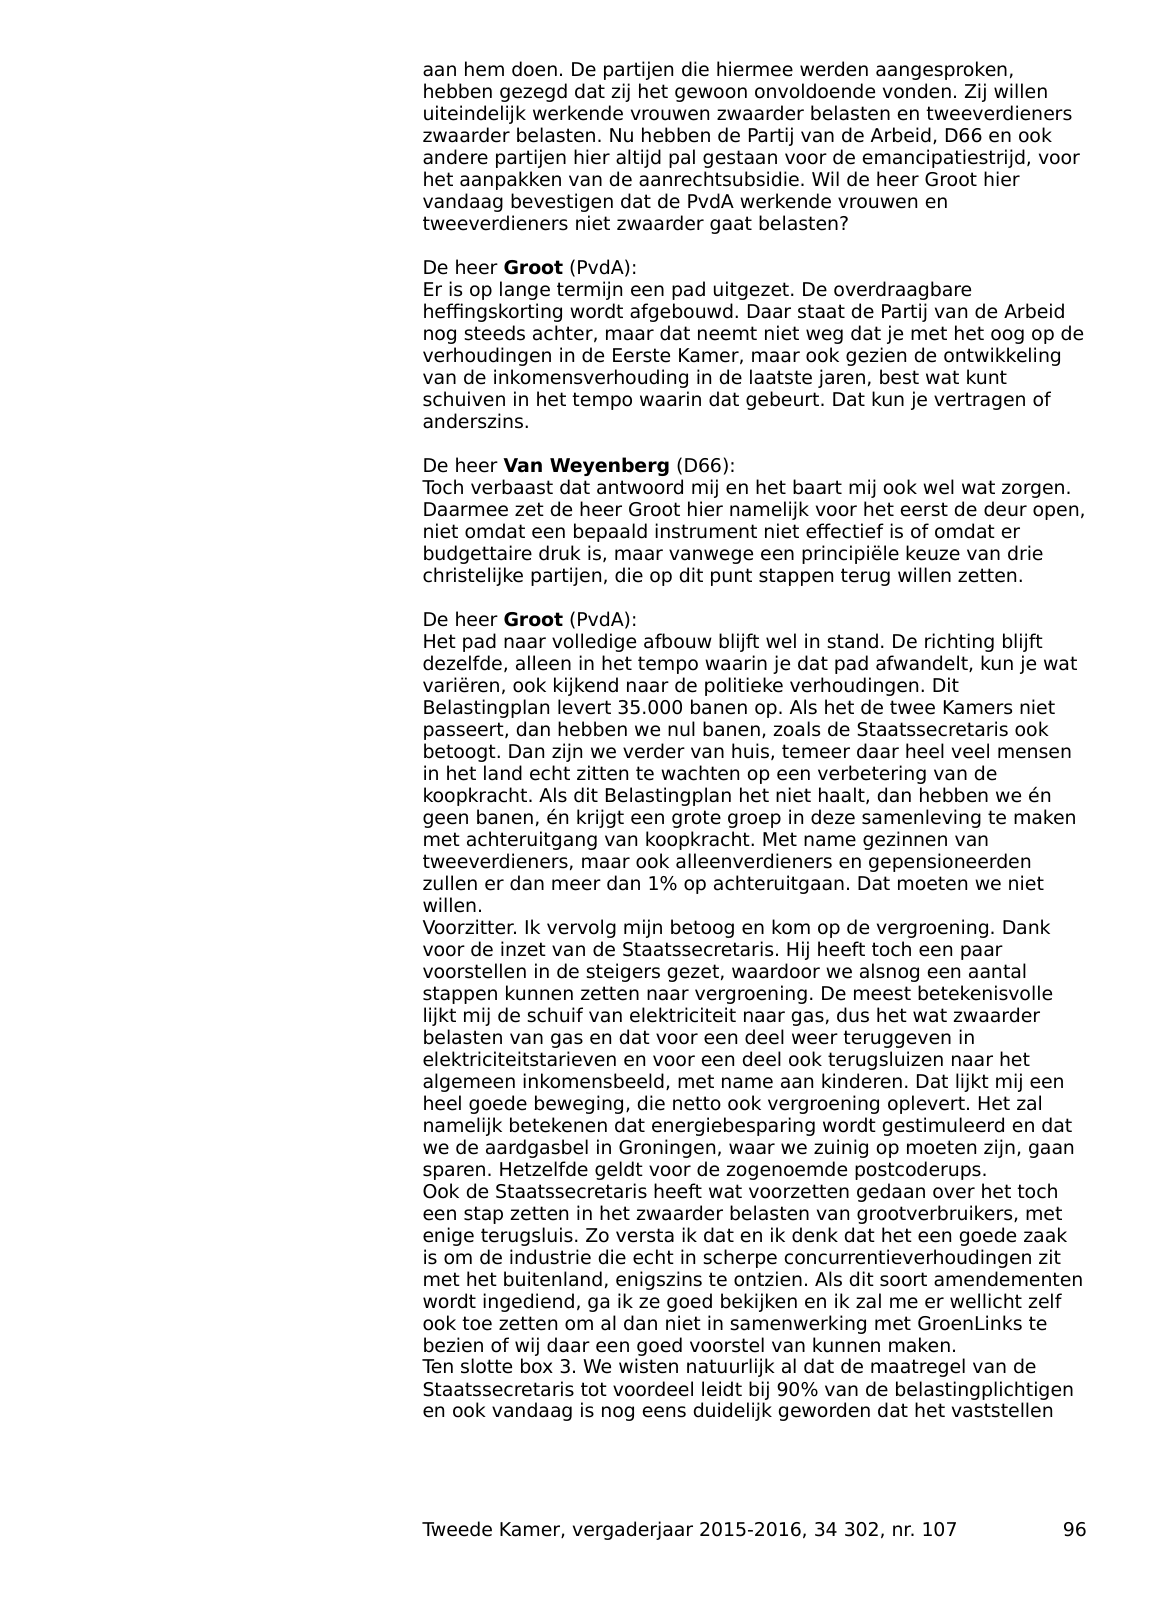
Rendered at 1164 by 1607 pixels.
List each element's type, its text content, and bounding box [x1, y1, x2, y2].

text Er is op lange termijn een pad uitgezet. De overdraagbare heffingskorting wordt afgebouwd. Daar staat de Partij van de Arbeid nog steeds achter, maar dat neemt niet weg dat je met het oog op de verhoudingen in de Eerste Kamer, maar ook gezien de ontwikkeling van de inkomensverhouding in de laatste jaren, best wat kunt schuiven in het tempo waarin dat gebeurt. Dat kun je vertragen of anderszins. [422, 279, 1087, 433]
text Ook de Staatssecretaris heeft wat voorzetten gedaan over het toch een stap zetten in het zwaarder belasten van grootverbruikers, met enige terugsluis. Zo versta ik dat en ik denk dat het een goede zaak is om de industrie die echt in scherpe concurrentieverhoudingen zit met het buitenland, enigszins te ontzien. Als dit soort amendementen wordt ingediend, ga ik ze goed bekijken en ik zal me er wellicht zelf ook toe zetten om al dan niet in samenwerking met GroenLinks te bezien of wij daar een goed voorstel van kunnen maken. [422, 1181, 1087, 1356]
text Toch verbaast dat antwoord mij en het baart mij ook wel wat zorgen. Daarmee zet de heer Groot hier namelijk voor het eerst de deur open, niet omdat een bepaald instrument niet effectief is of omdat er budgettaire druk is, maar vanwege een principiële keuze van drie christelijke partijen, die op dit punt stappen terug willen zetten. [422, 477, 1087, 587]
text De heer Groot (PvdA): [422, 257, 1087, 279]
text De heer Groot (PvdA): [422, 609, 1087, 631]
text Voorzitter. Ik vervolg mijn betoog en kom op de vergroening. Dank voor de inzet van de Staatssecretaris. Hij heeft toch een paar voorstellen in de steigers gezet, waardoor we alsnog een aantal stappen kunnen zetten naar vergroening. De meest betekenisvolle lijkt mij de schuif van elektriciteit naar gas, dus het wat zwaarder belasten van gas en dat voor een deel weer teruggeven in elektriciteitstarieven en voor een deel ook terugsluizen naar het algemeen inkomensbeeld, met name aan kinderen. Dat lijkt mij een heel goede beweging, die netto ook vergroening oplevert. Het zal namelijk betekenen dat energiebesparing wordt gestimuleerd en dat we de aardgasbel in Groningen, waar we zuinig op moeten zijn, gaan sparen. Hetzelfde geldt voor de zogenoemde postcoderups. [422, 917, 1087, 1181]
text De heer Van Weyenberg (D66): [422, 455, 1087, 477]
text Ten slotte box 3. We wisten natuurlijk al dat de maatregel van de Staatssecretaris tot voordeel leidt bij 90% van de belastingplichtigen en ook vandaag is nog eens duidelijk geworden dat het vaststellen [422, 1356, 1087, 1422]
text Het pad naar volledige afbouw blijft wel in stand. De richting blijft dezelfde, alleen in het tempo waarin je dat pad afwandelt, kun je wat variëren, ook kijkend naar de politieke verhoudingen. Dit Belastingplan levert 35.000 banen op. Als het de twee Kamers niet passeert, dan hebben we nul banen, zoals de Staatssecretaris ook betoogt. Dan zijn we verder van huis, temeer daar heel veel mensen in het land echt zitten te wachten op een verbetering van de koopkracht. Als dit Belastingplan het niet haalt, dan hebben we én geen banen, én krijgt een grote groep in deze samenleving te maken met achteruitgang van koopkracht. Met name gezinnen van tweeverdieners, maar ook alleenverdieners en gepensioneerden zullen er dan meer dan 1% op achteruitgaan. Dat moeten we niet willen. [422, 631, 1087, 917]
text aan hem doen. De partijen die hiermee werden aangesproken, hebben gezegd dat zij het gewoon onvoldoende vonden. Zij willen uiteindelijk werkende vrouwen zwaarder belasten en tweeverdieners zwaarder belasten. Nu hebben de Partij van de Arbeid, D66 en ook andere partijen hier altijd pal gestaan voor de emancipatiestrijd, voor het aanpakken van de aanrechtsubsidie. Wil de heer Groot hier vandaag bevestigen dat de PvdA werkende vrouwen en tweeverdieners niet zwaarder gaat belasten? [422, 59, 1087, 235]
